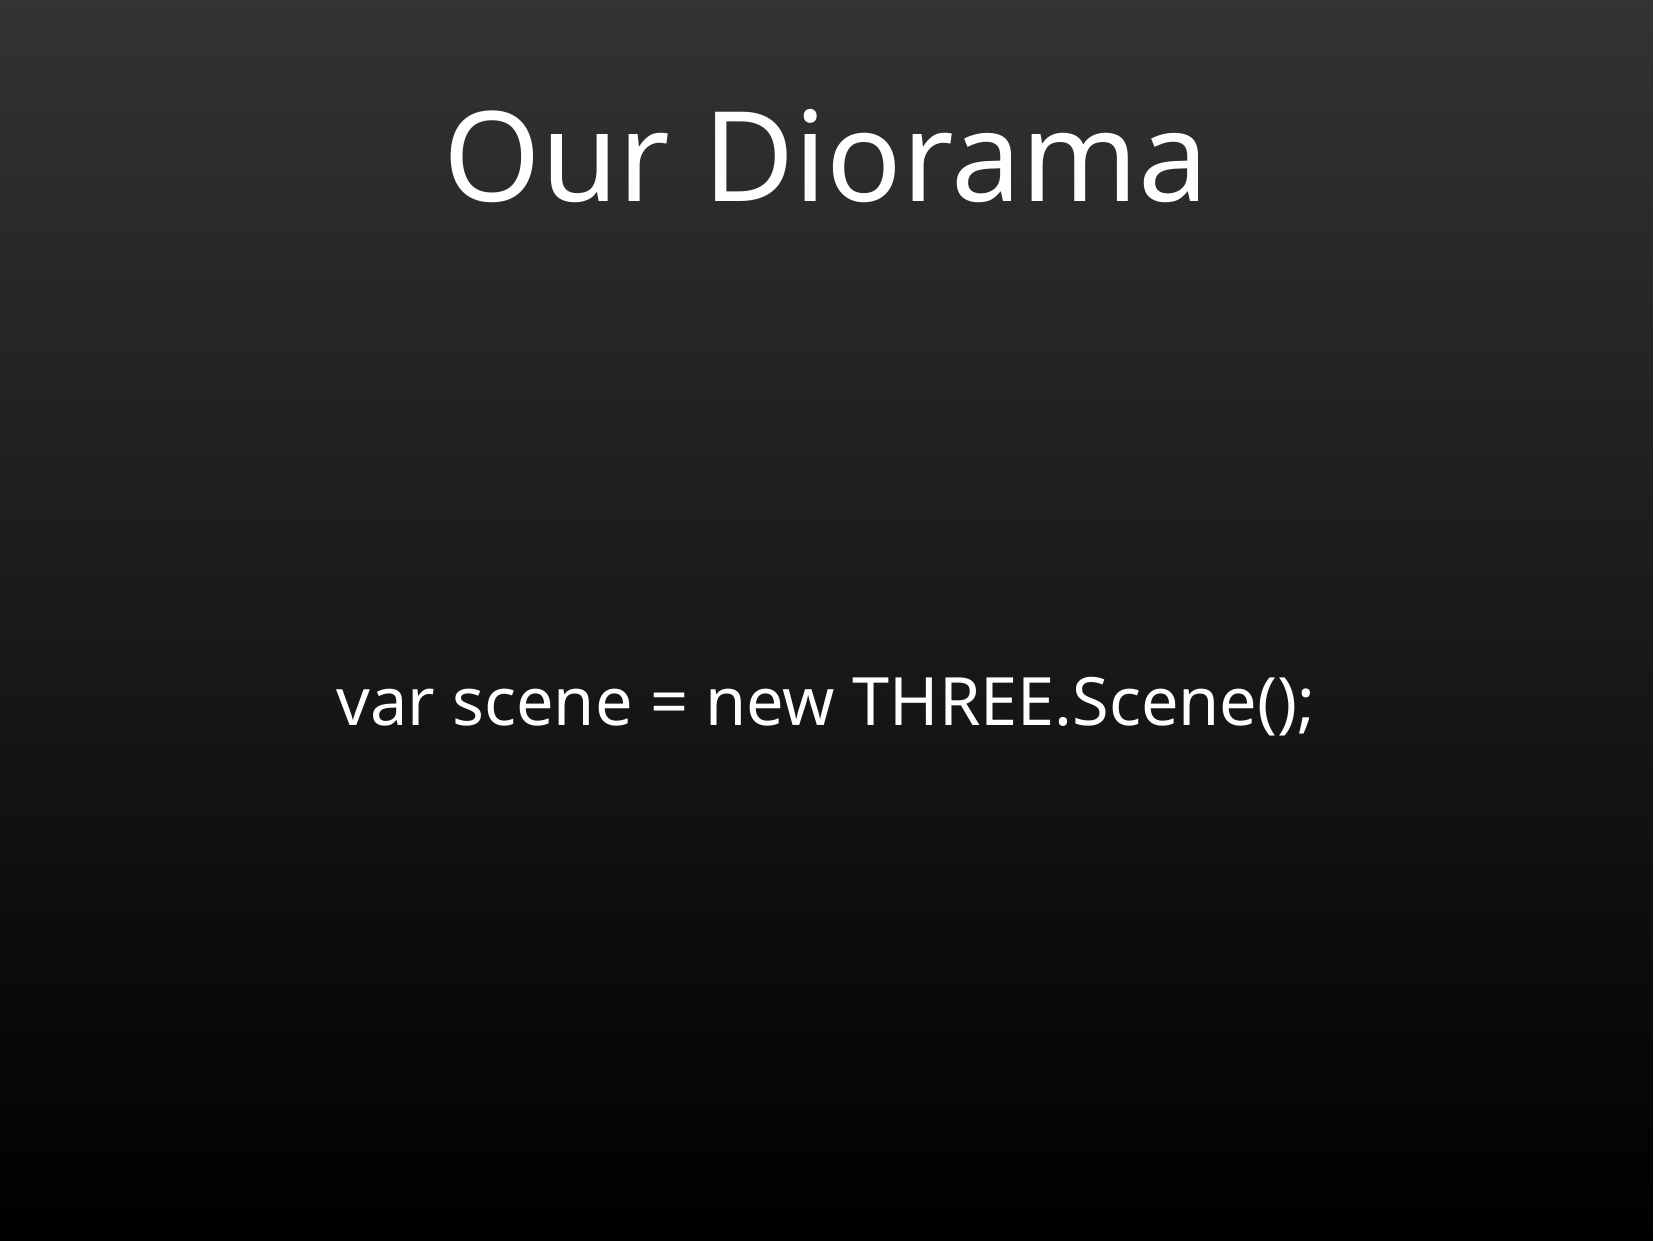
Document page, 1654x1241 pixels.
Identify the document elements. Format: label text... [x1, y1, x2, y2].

title Our Diorama [82, 56, 1571, 250]
subtitle var scene = new THREE.Scene(); [82, 290, 1571, 1109]
